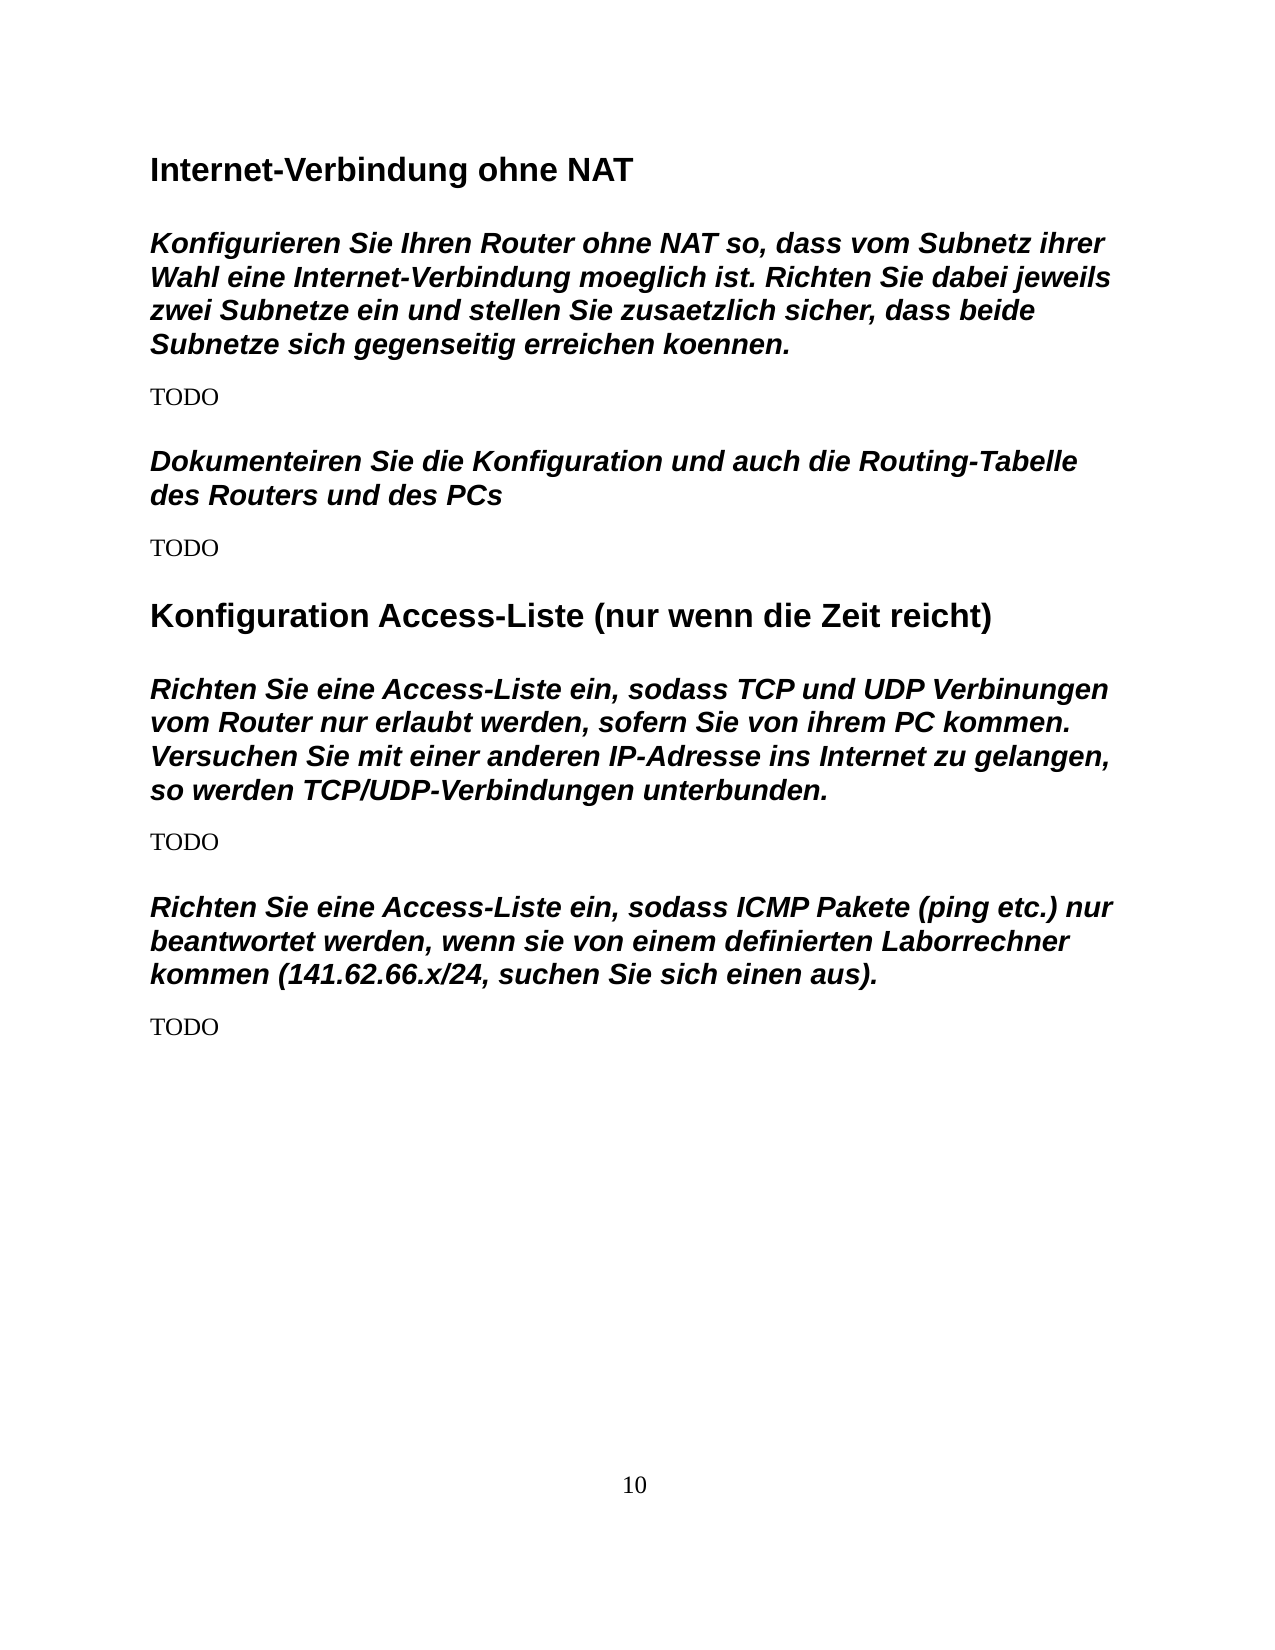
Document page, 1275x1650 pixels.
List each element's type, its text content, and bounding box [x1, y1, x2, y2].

subtitle Konfiguration Access-Liste (nur wenn die Zeit reicht) [150, 596, 1125, 634]
text TODO [150, 827, 1125, 856]
subtitle Richten Sie eine Access-Liste ein, sodass TCP und UDP Verbinungen vom Router nur erlaubt werden, sofern Sie von ihrem PC kommen. Versuchen Sie mit einer anderen IP-Adresse ins Internet zu gelangen, so werden TCP/UDP-Verbindungen unterbunden. [150, 672, 1125, 806]
subtitle Internet-Verbindung ohne NAT [150, 150, 1125, 189]
subtitle Konfigurieren Sie Ihren Router ohne NAT so, dass vom Subnetz ihrer Wahl eine Internet-Verbindung moeglich ist. Richten Sie dabei jeweils zwei Subnetze ein und stellen Sie zusaetzlich sicher, dass beide Subnetze sich gegenseitig erreichen koennen. [150, 226, 1125, 360]
subtitle Richten Sie eine Access-Liste ein, sodass ICMP Pakete (ping etc.) nur beantwortet werden, wenn sie von einem definierten Laborrechner kommen (141.62.66.x/24, suchen Sie sich einen aus). [150, 890, 1125, 991]
text TODO [150, 1012, 1125, 1041]
subtitle Dokumenteiren Sie die Konfiguration und auch die Routing-Tabelle des Routers und des PCs [150, 444, 1125, 512]
text TODO [150, 382, 1125, 411]
text TODO [150, 533, 1125, 562]
